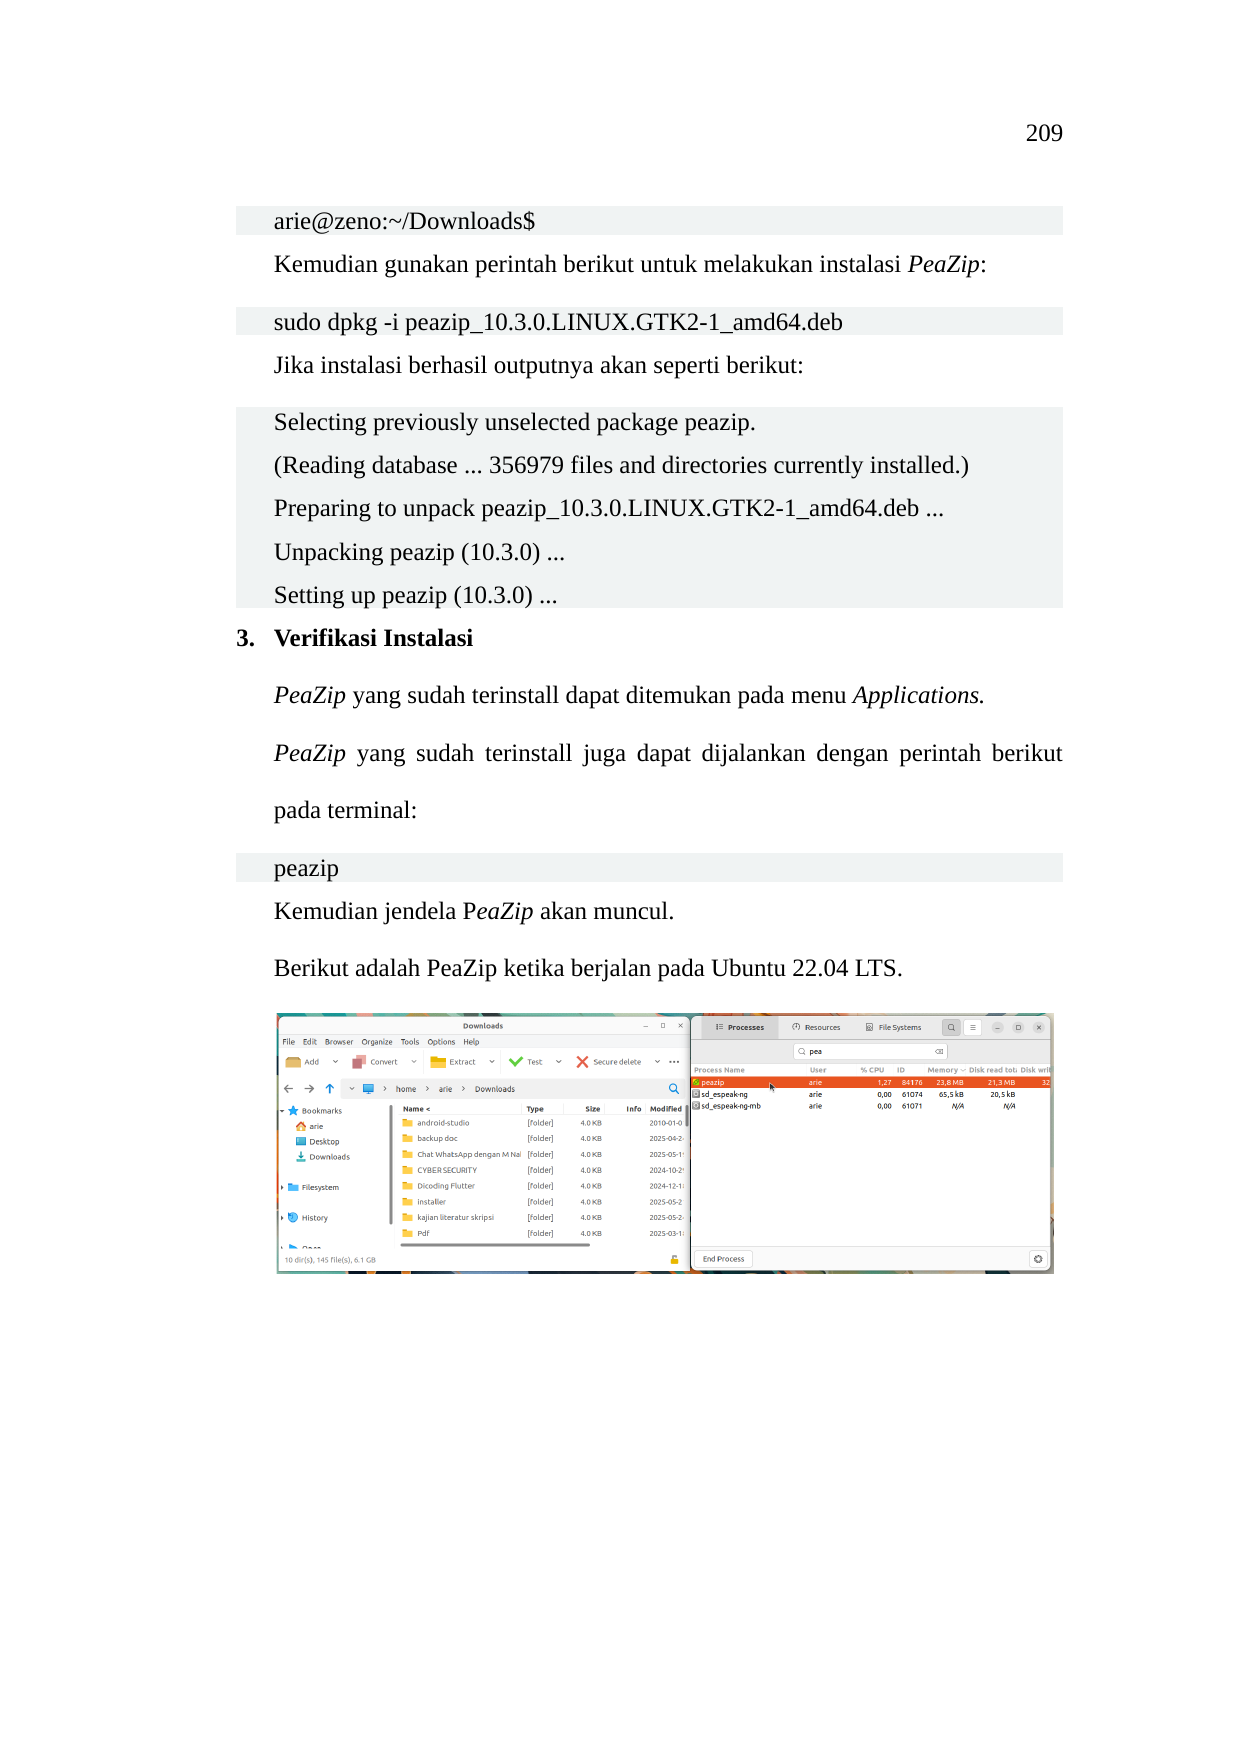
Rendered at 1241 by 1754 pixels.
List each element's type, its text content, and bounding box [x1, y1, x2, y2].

list (Reading database ... 356979 files and directories currently installed.) [236, 450, 1063, 479]
list Preparing to unpack peazip_10.3.0.LINUX.GTK2-1_amd64.deb ... [236, 493, 1063, 522]
list Jika instalasi berhasil outputnya akan seperti berikut: [236, 350, 1063, 378]
list Kemudian gunakan perintah berikut untuk melakukan instalasi PeaZip: [236, 249, 1063, 278]
list Kemudian jendela PeaZip akan muncul. [236, 896, 1063, 925]
list Verifikasi Instalasi [236, 623, 1063, 652]
list Setting up peazip (10.3.0) ... [236, 580, 1063, 608]
list Berikut adalah PeaZip ketika berjalan pada Ubuntu 22.04 LTS. [236, 953, 1063, 982]
picture [276, 1013, 1054, 1274]
list Selecting previously unselected package peazip. [236, 407, 1063, 436]
list arie@zeno:~/Downloads$ [236, 206, 1063, 235]
list PeaZip yang sudah terinstall juga dapat dijalankan dengan perintah berikut pada terminal: [236, 738, 1063, 824]
list sudo dpkg -i peazip_10.3.0.LINUX.GTK2-1_amd64.deb [236, 307, 1063, 335]
list Unpacking peazip (10.3.0) ... [236, 537, 1063, 565]
list PeaZip yang sudah terinstall dapat ditemukan pada menu Applications. [236, 680, 1063, 709]
list peazip [236, 853, 1063, 882]
